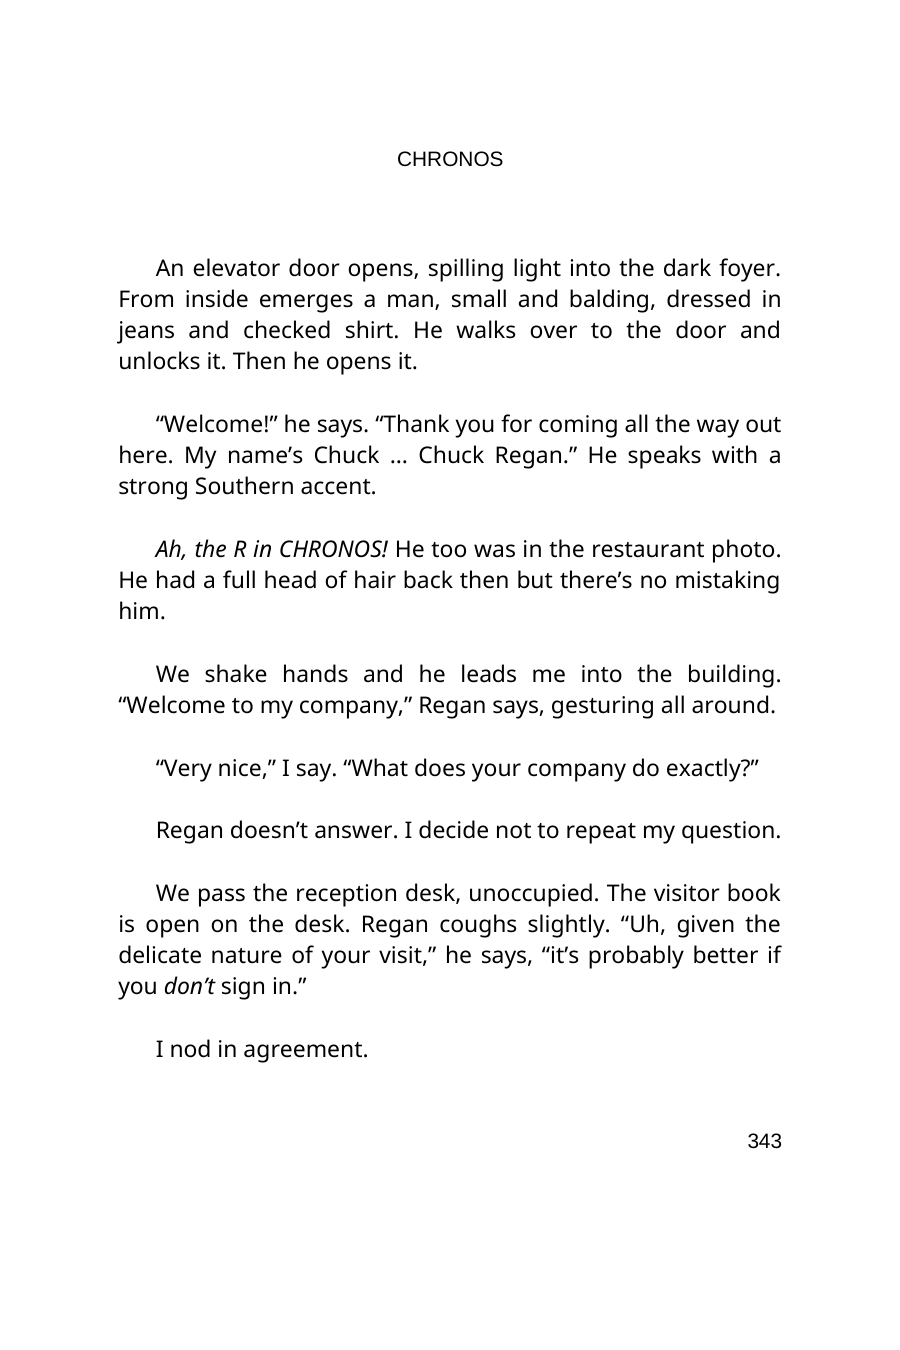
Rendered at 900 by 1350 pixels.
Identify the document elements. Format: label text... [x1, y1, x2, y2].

text Ah, the R in CHRONOS! He too was in the restaurant photo. He had a full head of hair back then but there’s no mistaking him. [118, 533, 782, 626]
text An elevator door opens, spilling light into the dark foyer. From inside emerges a man, small and balding, dressed in jeans and checked shirt. He walks over to the door and unlocks it. Then he opens it. [118, 251, 782, 376]
text We shake hands and he leads me into the building. “Welcome to my company,” Regan says, gesturing all around. [118, 658, 782, 720]
text I nod in agreement. [118, 1033, 782, 1064]
text “Welcome!” he says. “Thank you for coming all the way out here. My name’s Chuck … Chuck Regan.” He speaks with a strong Southern accent. [118, 408, 782, 501]
text “Very nice,” I say. “What does your company do exactly?” [118, 751, 782, 783]
text Regan doesn’t answer. I decide not to repeat my question. [118, 814, 782, 845]
text We pass the reception desk, unoccupied. The visitor book is open on the desk. Regan coughs slightly. “Uh, given the delicate nature of your visit,” he says, “it’s probably better if you don’t sign in.” [118, 876, 782, 1001]
